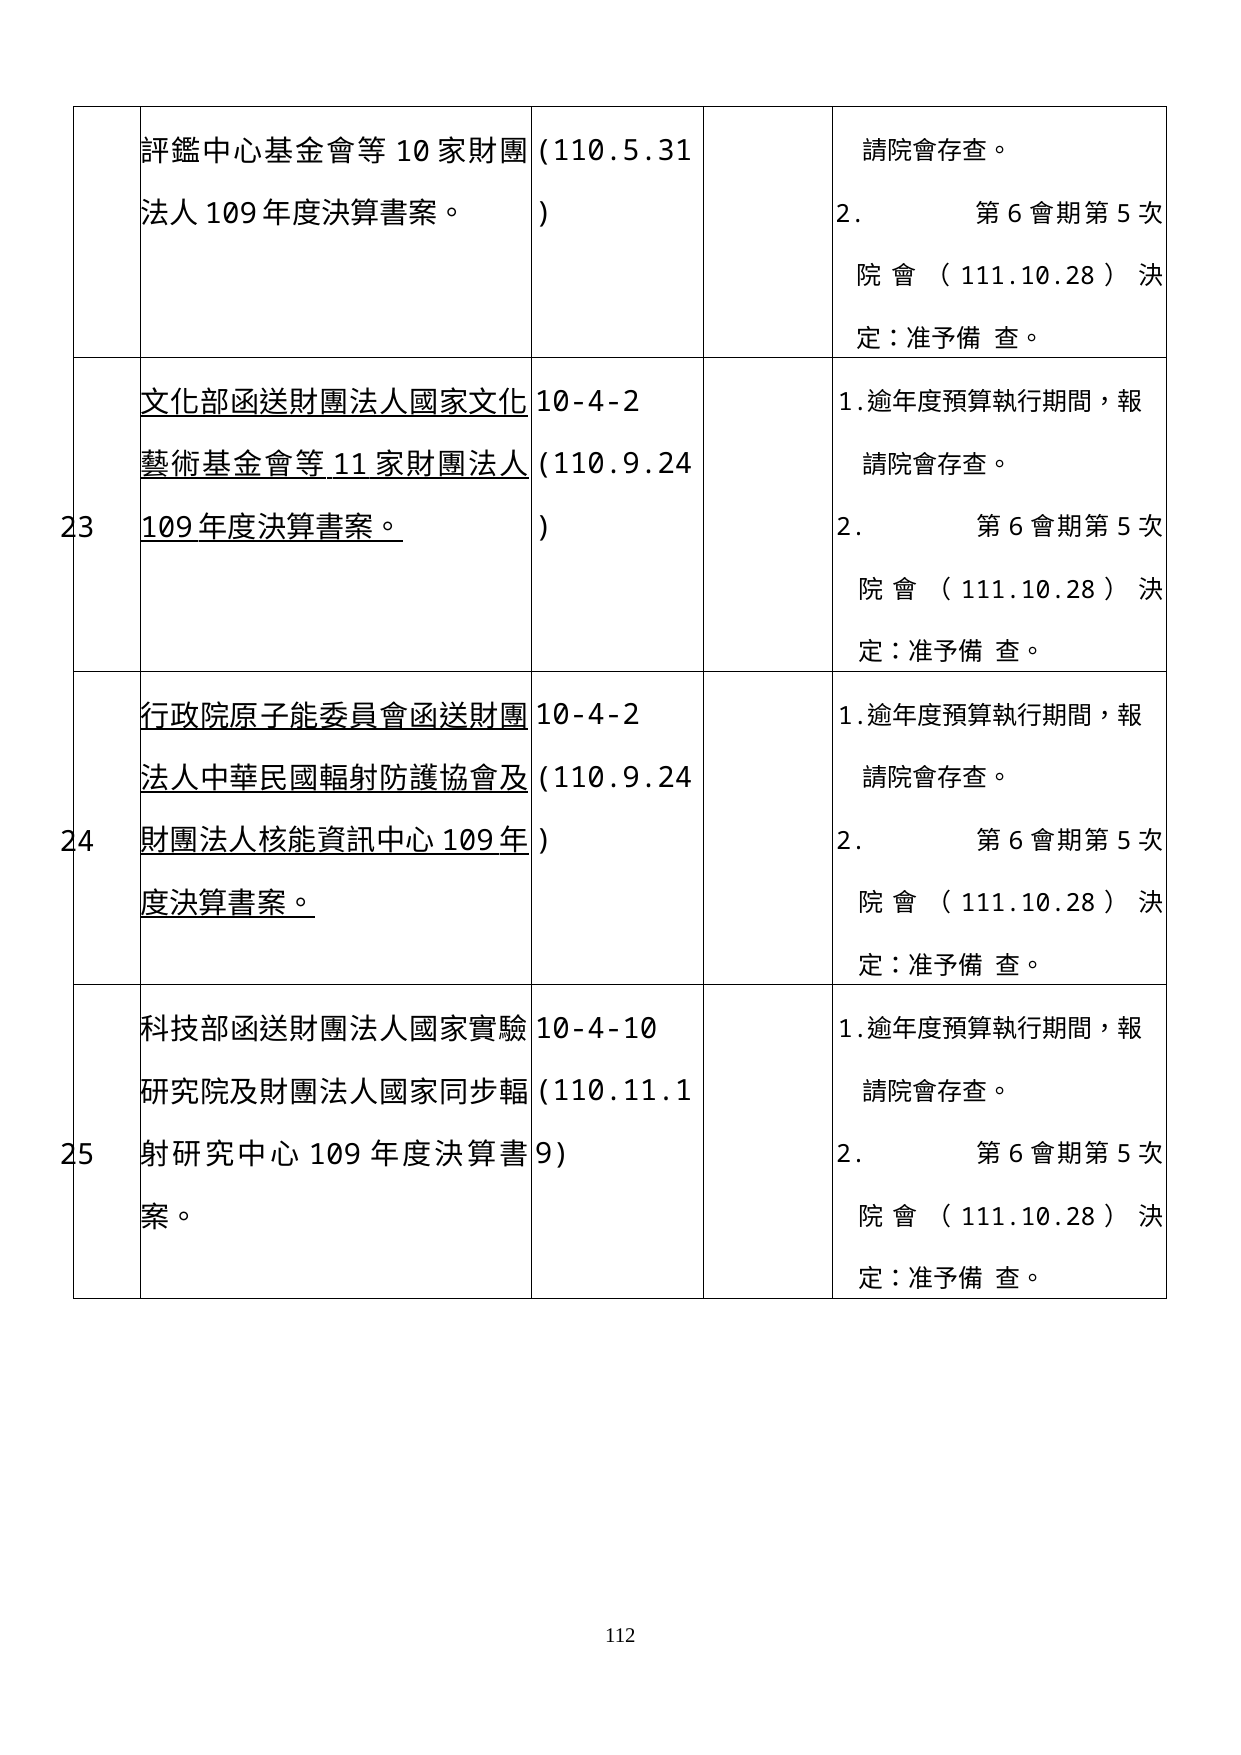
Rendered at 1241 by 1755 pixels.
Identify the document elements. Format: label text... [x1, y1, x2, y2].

table_cell [74, 358, 140, 671]
table_cell [74, 672, 140, 984]
table_cell [74, 985, 140, 1298]
table_cell 科技部函送財團法人國家實驗研究院及財團法人國家同步輻射研究中心109年度決算書案。 [141, 985, 531, 1298]
table_cell 文化部函送財團法人國家文化藝術基金會等11家財團法人109年度決算書案。 [141, 358, 531, 671]
table_cell 評鑑中心基金會等10家財團法人109年度決算書案。 [141, 107, 531, 357]
table_cell [704, 672, 832, 984]
table_cell [704, 358, 832, 671]
table_cell 1.逾年度預算執行期間，報請院會存查。 2. 第6會期第5次院會（111.10.28）決定：准予備 查。 [833, 358, 1166, 671]
table_cell 10-4-10 (110.11.19) [532, 985, 703, 1298]
table_cell 10-4-2 (110.9.24) [532, 358, 703, 671]
table_cell 10-4-2 (110.9.24) [532, 672, 703, 984]
table_cell 請院會存查。 2. 第6會期第5次院會（111.10.28）決定：准予備 查。 [833, 107, 1166, 357]
table_cell 1.逾年度預算執行期間，報請院會存查。 2. 第6會期第5次院會（111.10.28）決定：准予備 查。 [833, 672, 1166, 984]
table_cell [704, 985, 832, 1298]
table_cell 行政院原子能委員會函送財團法人中華民國輻射防護協會及財團法人核能資訊中心109年度決算書案。 [141, 672, 531, 984]
table_cell [704, 107, 832, 357]
table_cell 1.逾年度預算執行期間，報請院會存查。 2. 第6會期第5次院會（111.10.28）決定：准予備 查。 [833, 985, 1166, 1298]
table_cell [74, 107, 140, 357]
table_cell (110.5.31) [532, 107, 703, 357]
